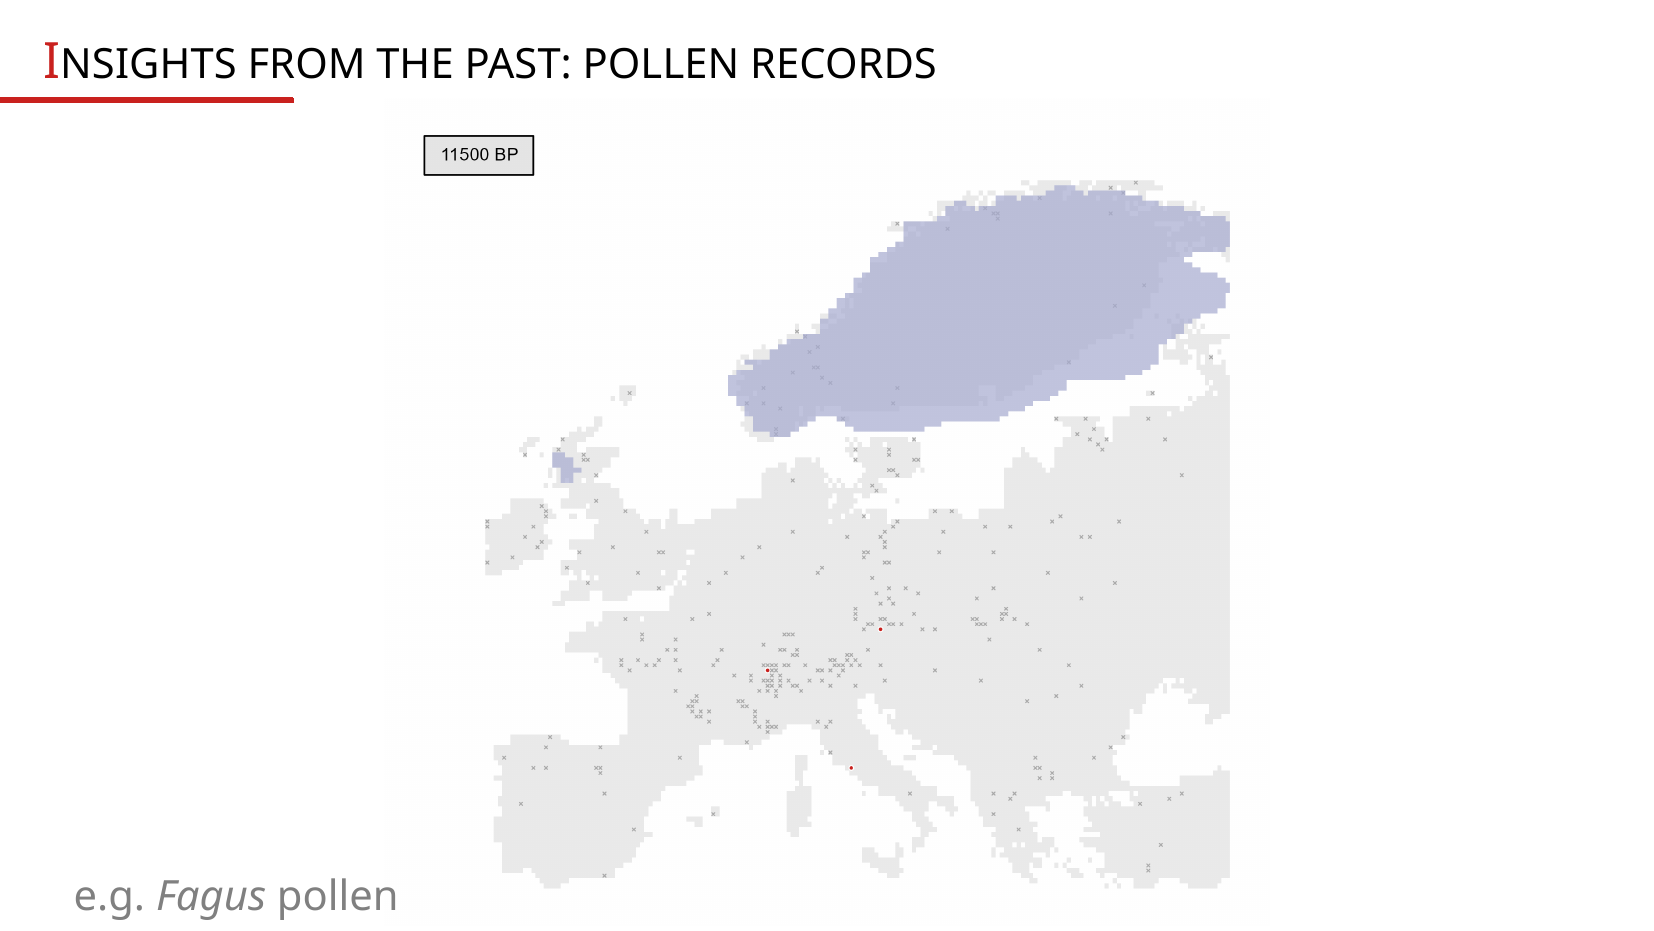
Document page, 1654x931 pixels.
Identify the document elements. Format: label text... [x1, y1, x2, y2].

text_box INSIGHTS FROM THE PAST: POLLEN RECORDS [28, 0, 1623, 119]
text_box e.g. Fagus pollen records [0, 858, 473, 931]
picture [384, 98, 1270, 926]
